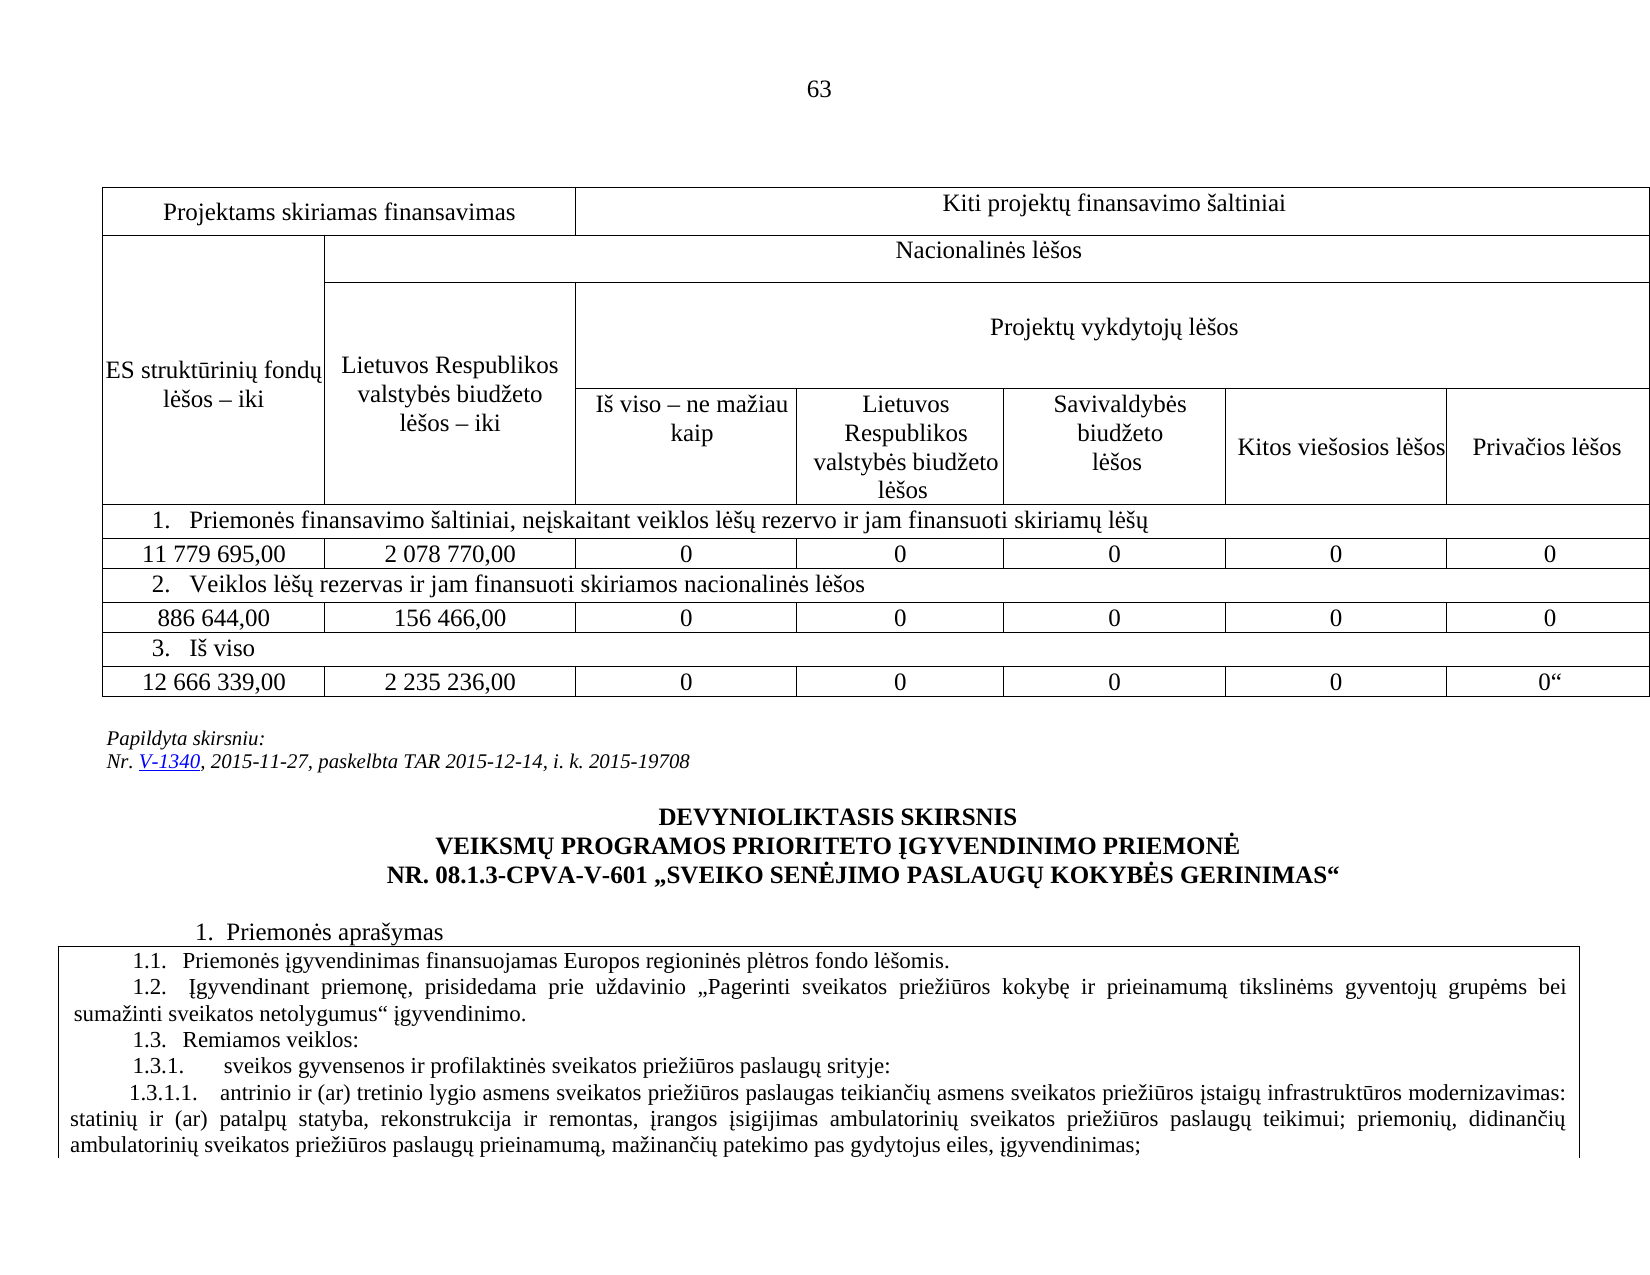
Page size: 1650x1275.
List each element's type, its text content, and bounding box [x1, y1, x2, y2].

table_cell Lietuvos Respublikos valstybės biudžeto lėšos [797, 389, 1003, 504]
table_cell 886 644,00 [103, 603, 324, 632]
table_cell 0 [797, 539, 1003, 568]
table_cell 0 [1004, 603, 1225, 632]
table_cell Projektų vykdytojų lėšos [576, 283, 1649, 388]
text 1. Priemonės aprašymas [106, 917, 1532, 946]
table_cell 0 [1447, 539, 1649, 568]
table_cell 2 235 236,00 [325, 667, 575, 696]
table_cell Nacionalinės lėšos [325, 236, 1649, 282]
table_cell Iš viso – ne mažiau kaip [576, 389, 796, 504]
text DEVYNIOLIKTASIS SKIRSNIS [144, 802, 1532, 831]
table_cell 0 [797, 603, 1003, 632]
text VEIKSMŲ PROGRAMOS PRIORITETO ĮGYVENDINIMO PRIEMONĖ [144, 831, 1532, 860]
table_cell 0 [1004, 539, 1225, 568]
table_cell Savivaldybės biudžeto lėšos [1004, 389, 1225, 504]
table_cell 1.3. Remiamos veiklos: 1.3.1. sveikos gyvensenos ir profilaktinės sveikatos priežiūros paslaugų srityje: 1.3.1.1. antrinio ir (ar) tretinio lygio asmens sveikatos priežiūros paslaugas teikiančių asmens sveikatos priežiūros įstaigų infrastruktūros modernizavimas: statinių ir (ar) patalpų statyba, rekonstrukcija ir remontas, įrangos įsigijimas ambulatorinių sveikatos priežiūros paslaugų teikimui; priemonių, didinančių ambulatorinių sveikatos priežiūros paslaugų prieinamumą, mažinančių patekimo pas gydytojus eiles, įgyvendinimas; [59, 1026, 1579, 1158]
table_header 1.1. Priemonės įgyvendinimas finansuojamas Europos regioninės plėtros fondo lėšomis. [59, 947, 1579, 973]
table_cell 1. Priemonės finansavimo šaltiniai, neįskaitant veiklos lėšų rezervo ir jam finansuoti skiriamų lėšų [103, 505, 1649, 538]
table_cell 12 666 339,00 [103, 667, 324, 696]
table_header Kiti projektų finansavimo šaltiniai [576, 188, 1649, 234]
table_cell 0 [576, 667, 796, 696]
text Nr. V-1340, 2015-11-27, paskelbta TAR 2015-12-14, i. k. 2015-19708 [106, 749, 1532, 773]
table_cell 2 078 770,00 [325, 539, 575, 568]
table_cell 0 [576, 539, 796, 568]
table_cell 0 [797, 667, 1003, 696]
table_cell Privačios lėšos [1447, 389, 1649, 504]
table_cell ES struktūrinių fondų lėšos – iki [103, 236, 324, 504]
table_cell 2. Veiklos lėšų rezervas ir jam finansuoti skiriamos nacionalinės lėšos [103, 569, 1649, 602]
table_cell 0“ [1447, 667, 1649, 696]
table_cell 0 [1226, 667, 1446, 696]
table_cell 0 [1447, 603, 1649, 632]
table_cell 0 [1226, 539, 1446, 568]
table_cell 0 [576, 603, 796, 632]
text Papildyta skirsniu: [106, 725, 1532, 749]
table_cell 156 466,00 [325, 603, 575, 632]
table_cell 1.2. Įgyvendinant priemonę, prisidedama prie uždavinio „Pagerinti sveikatos priežiūros kokybę ir prieinamumą tikslinėms gyventojų grupėms bei sumažinti sveikatos netolygumus“ įgyvendinimo. [59, 974, 1579, 1026]
table_cell 0 [1226, 603, 1446, 632]
table_cell 0 [1004, 667, 1225, 696]
table_cell Kitos viešosios lėšos [1226, 389, 1446, 504]
text NR. 08.1.3-CPVA-V-601 „SVEIKO SENĖJIMO PASLAUGŲ KOKYBĖS GERINIMAS“ [195, 860, 1532, 888]
table_cell Lietuvos Respublikos valstybės biudžeto lėšos – iki [325, 283, 575, 504]
table_cell 3. Iš viso [103, 633, 1649, 666]
table_cell 11 779 695,00 [103, 539, 324, 568]
table_header Projektams skiriamas finansavimas [103, 188, 575, 234]
